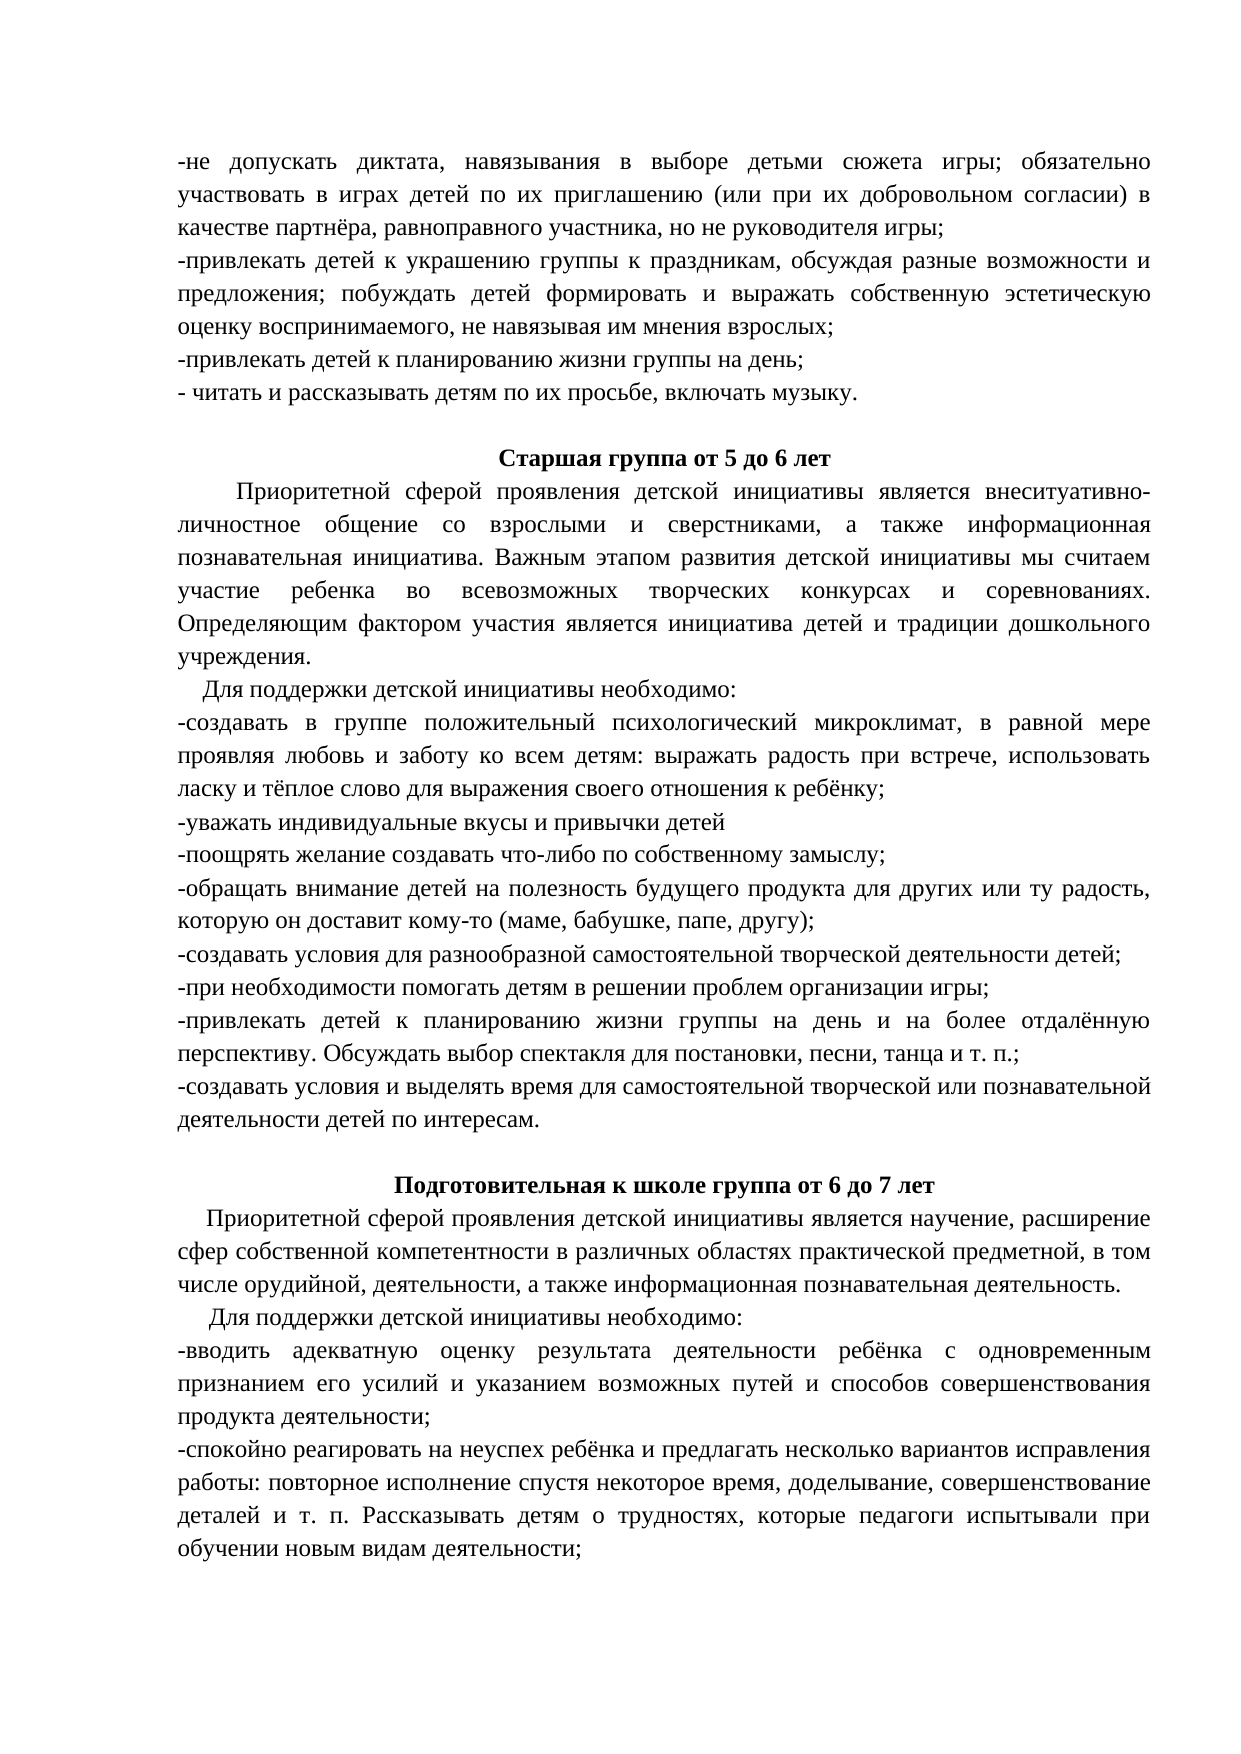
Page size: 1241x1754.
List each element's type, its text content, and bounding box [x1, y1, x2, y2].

text -создавать условия для разнообразной самостоятельной творческой деятельности детей; [177, 939, 1152, 967]
text -обращать внимание детей на полезность будущего продукта для других или ту радость, которую он доставит кому-то (маме, бабушке, папе, другу); [177, 873, 1152, 934]
text -привлекать детей к планированию жизни группы на день и на более отдалённую перспективу. Обсуждать выбор спектакля для постановки, песни, танца и т. п.; [177, 1005, 1152, 1066]
text -вводить адекватную оценку результата деятельности ребёнка с одновременным признанием его усилий и указанием возможных путей и способов совершенствования продукта деятельности; [177, 1335, 1152, 1430]
text Приоритетной сферой проявления детской инициативы является научение, расширение сфер собственной компетентности в различных областях практической предметной, в том числе орудийной, деятельности, а также информационная познавательная деятельность. [177, 1203, 1152, 1298]
text -поощрять желание создавать что-либо по собственному замыслу; [177, 839, 1152, 868]
text Для поддержки детской инициативы необходимо: [177, 674, 1152, 703]
text Приоритетной сферой проявления детской инициативы является внеситуативно-личностное общение со взрослыми и сверстниками, а также информационная познавательная инициатива. Важным этапом развития детской инициативы мы считаем участие ребенка во всевозможных творческих конкурсах и соревнованиях. Определяющим фактором участия является инициатива детей и традиции дошкольного учреждения. [177, 476, 1152, 670]
text -привлекать детей к украшению группы к праздникам, обсуждая разные возможности и предложения; побуждать детей формировать и выражать собственную эстетическую оценку воспринимаемого, не навязывая им мнения взрослых; [177, 245, 1152, 340]
text -уважать индивидуальные вкусы и привычки детей [177, 807, 1152, 835]
text -не допускать диктата, навязывания в выборе детьми сюжета игры; обязательно участвовать в играх детей по их приглашению (или при их добровольном согласии) в качестве партнёра, равноправного участника, но не руководителя игры; [177, 146, 1152, 241]
text -привлекать детей к планированию жизни группы на день; [177, 344, 1152, 373]
text -создавать в группе положительный психологический микроклимат, в равной мере проявляя любовь и заботу ко всем детям: выражать радость при встрече, использовать ласку и тёплое слово для выражения своего отношения к ребёнку; [177, 707, 1152, 802]
text - читать и рассказывать детям по их просьбе, включать музыку. [177, 377, 1152, 406]
text -спокойно реагировать на неуспех ребёнка и предлагать несколько вариантов исправления работы: повторное исполнение спустя некоторое время, доделывание, совершенствование деталей и т. п. Рассказывать детям о трудностях, которые педагоги испытывали при обучении новым видам деятельности; [177, 1434, 1152, 1562]
text Старшая группа от 5 до 6 лет [177, 443, 1152, 472]
text -при необходимости помогать детям в решении проблем организации игры; [177, 972, 1152, 1000]
text Подготовительная к школе группа от 6 до 7 лет [177, 1170, 1152, 1198]
text Для поддержки детской инициативы необходимо: [177, 1302, 1152, 1331]
text -создавать условия и выделять время для самостоятельной творческой или познавательной деятельности детей по интересам. [177, 1071, 1152, 1132]
